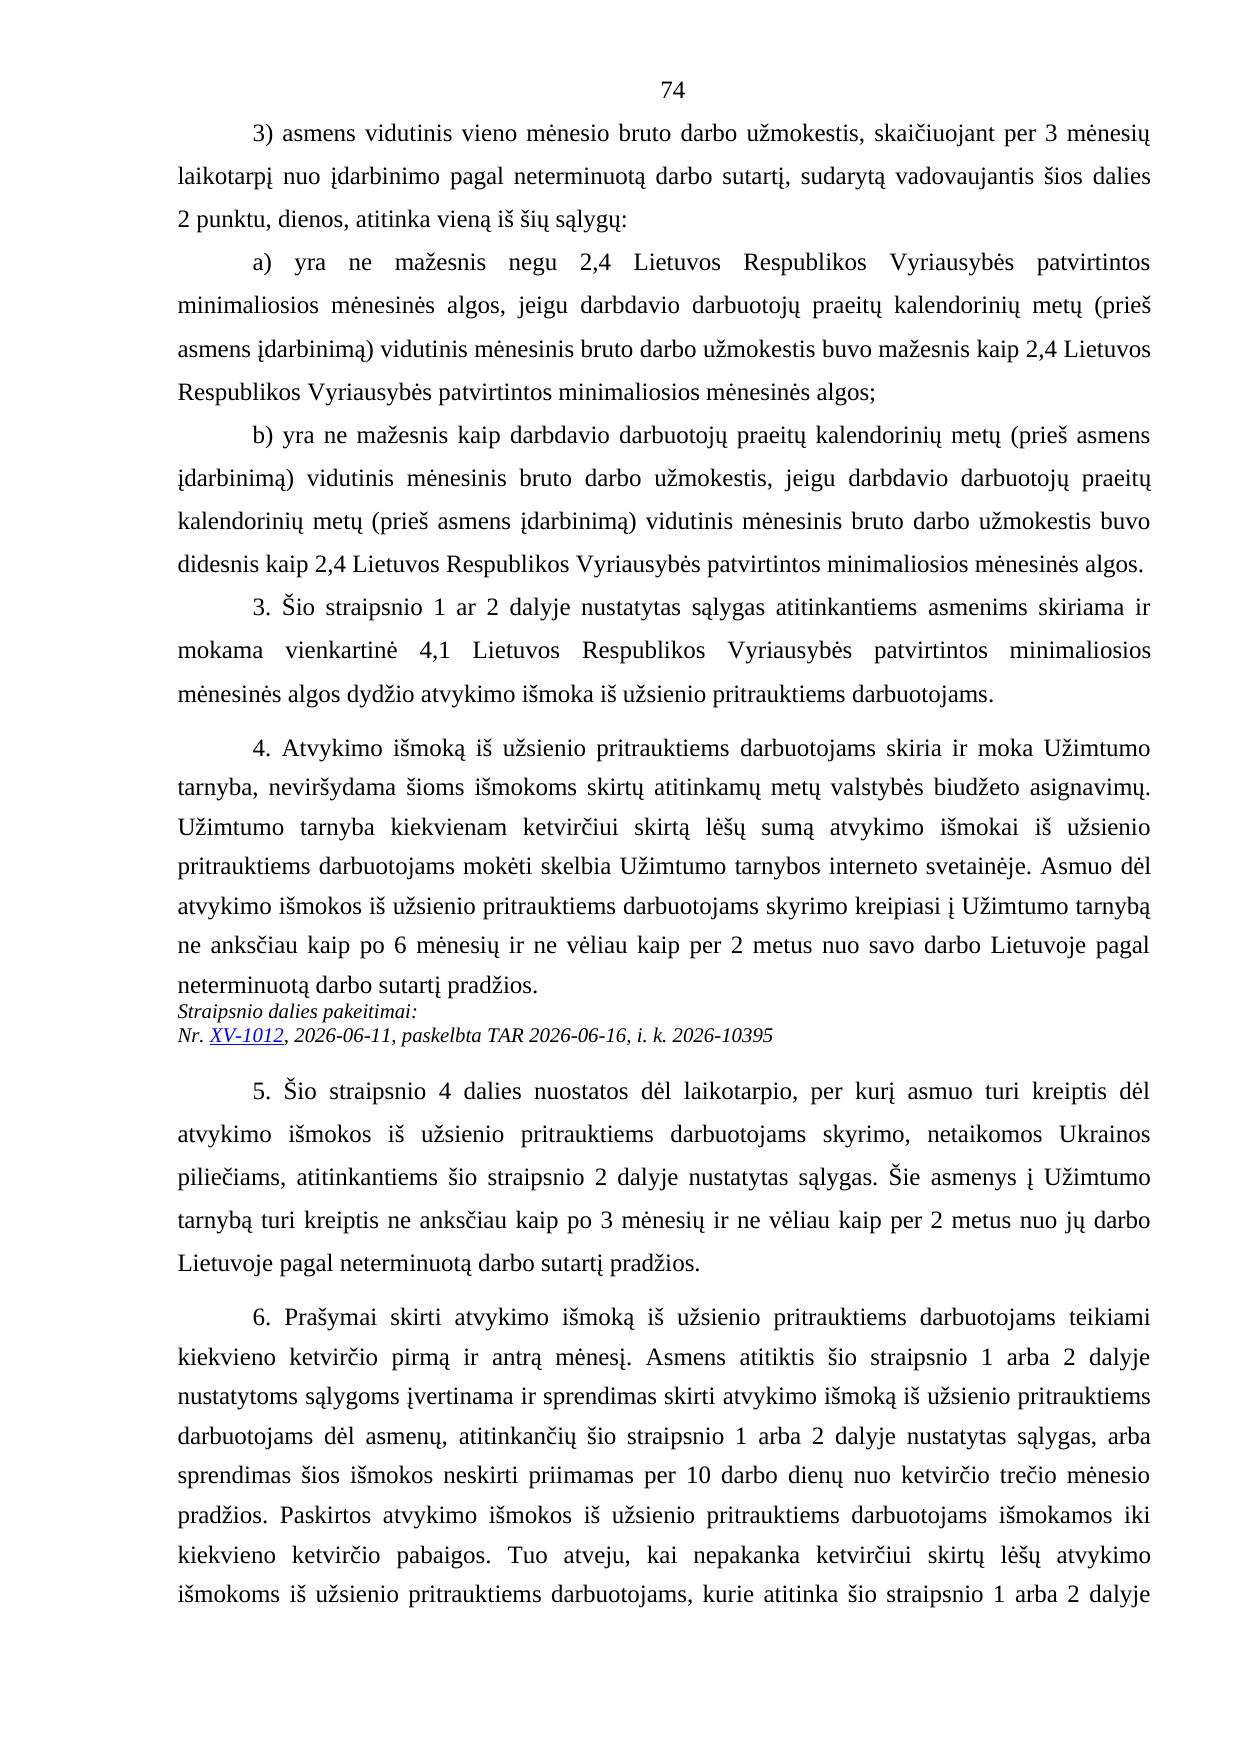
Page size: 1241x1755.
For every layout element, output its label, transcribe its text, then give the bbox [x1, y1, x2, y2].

text 4. Atvykimo išmoką iš užsienio pritrauktiems darbuotojams skiria ir moka Užimtumo tarnyba, neviršydama šioms išmokoms skirtų atitinkamų metų valstybės biudžeto asignavimų. Užimtumo tarnyba kiekvienam ketvirčiui skirtą lėšų sumą atvykimo išmokai iš užsienio pritrauktiems darbuotojams mokėti skelbia Užimtumo tarnybos interneto svetainėje. Asmuo dėl atvykimo išmokos iš užsienio pritrauktiems darbuotojams skyrimo kreipiasi į Užimtumo tarnybą ne anksčiau kaip po 6 mėnesių ir ne vėliau kaip per 2 metus nuo savo darbo Lietuvoje pagal neterminuotą darbo sutartį pradžios. [177, 722, 1152, 999]
text a) yra ne mažesnis negu 2,4 Lietuvos Respublikos Vyriausybės patvirtintos minimaliosios mėnesinės algos, jeigu darbdavio darbuotojų praeitų kalendorinių metų (prieš asmens įdarbinimą) vidutinis mėnesinis bruto darbo užmokestis buvo mažesnis kaip 2,4 Lietuvos Respublikos Vyriausybės patvirtintos minimaliosios mėnesinės algos; [177, 247, 1152, 406]
text 5. Šio straipsnio 4 dalies nuostatos dėl laikotarpio, per kurį asmuo turi kreiptis dėl atvykimo išmokos iš užsienio pritrauktiems darbuotojams skyrimo, netaikomos Ukrainos piliečiams, atitinkantiems šio straipsnio 2 dalyje nustatytas sąlygas. Šie asmenys į Užimtumo tarnybą turi kreiptis ne anksčiau kaip po 3 mėnesių ir ne vėliau kaip per 2 metus nuo jų darbo Lietuvoje pagal neterminuotą darbo sutartį pradžios. [177, 1076, 1152, 1277]
text 6. Prašymai skirti atvykimo išmoką iš užsienio pritrauktiems darbuotojams teikiami kiekvieno ketvirčio pirmą ir antrą mėnesį. Asmens atitiktis šio straipsnio 1 arba 2 dalyje nustatytoms sąlygoms įvertinama ir sprendimas skirti atvykimo išmoką iš užsienio pritrauktiems darbuotojams dėl asmenų, atitinkančių šio straipsnio 1 arba 2 dalyje nustatytas sąlygas, arba sprendimas šios išmokos neskirti priimamas per 10 darbo dienų nuo ketvirčio trečio mėnesio pradžios. Paskirtos atvykimo išmokos iš užsienio pritrauktiems darbuotojams išmokamos iki kiekvieno ketvirčio pabaigos. Tuo atveju, kai nepakanka ketvirčiui skirtų lėšų atvykimo išmokoms iš užsienio pritrauktiems darbuotojams, kurie atitinka šio straipsnio 1 arba 2 dalyje [177, 1291, 1152, 1608]
text 3. Šio straipsnio 1 ar 2 dalyje nustatytas sąlygas atitinkantiems asmenims skiriama ir mokama vienkartinė 4,1 Lietuvos Respublikos Vyriausybės patvirtintos minimaliosios mėnesinės algos dydžio atvykimo išmoka iš užsienio pritrauktiems darbuotojams. [177, 592, 1152, 707]
text b) yra ne mažesnis kaip darbdavio darbuotojų praeitų kalendorinių metų (prieš asmens įdarbinimą) vidutinis mėnesinis bruto darbo užmokestis, jeigu darbdavio darbuotojų praeitų kalendorinių metų (prieš asmens įdarbinimą) vidutinis mėnesinis bruto darbo užmokestis buvo didesnis kaip 2,4 Lietuvos Respublikos Vyriausybės patvirtintos minimaliosios mėnesinės algos. [177, 420, 1152, 578]
text Nr. XV-1012, 2026-06-11, paskelbta TAR 2026-06-16, i. k. 2026-10395 [177, 1023, 1152, 1047]
text Straipsnio dalies pakeitimai: [177, 999, 1152, 1023]
text 3) asmens vidutinis vieno mėnesio bruto darbo užmokestis, skaičiuojant per 3 mėnesių laikotarpį nuo įdarbinimo pagal neterminuotą darbo sutartį, sudarytą vadovaujantis šios dalies 2 punktu, dienos, atitinka vieną iš šių sąlygų: [177, 118, 1152, 233]
